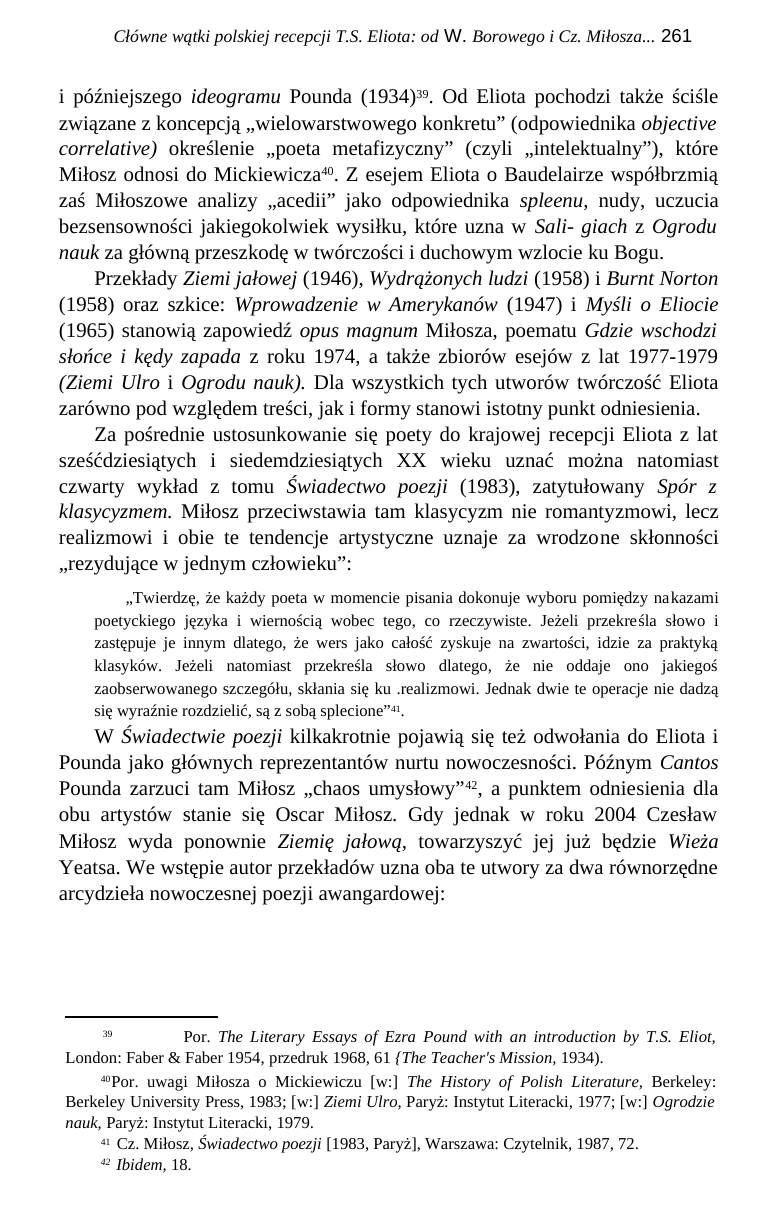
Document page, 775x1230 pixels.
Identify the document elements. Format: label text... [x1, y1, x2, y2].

text Przekłady Ziemi jałowej (1946), Wydrążonych ludzi (1958) i Burnt Norton (1958) oraz szkice: Wprowadzenie w Amerykanów (1947) i Myśli o Eliocie (1965) stanowią zapowiedź opus magnum Miłosza, poematu Gdzie wschodzi słońce i kędy zapada z roku 1974, a także zbiorów esejów z lat 1977-1979 (Ziemi Ulro i Ogrodu nauk). Dla wszystkich tych utwo­rów twórczość Eliota zarówno pod względem treści, jak i formy stanowi istotny punkt odniesienia. [59, 266, 719, 420]
text 39 Por. The Literary Essays of Ezra Pound with an introduction by T.S. Eliot, London: Faber & Faber 1954, przedruk 1968, 61 {The Teacher's Mission, 1934). [65, 1027, 716, 1067]
text 40 Por. uwagi Miłosza o Mickiewiczu [w:] The History of Polish Literature, Berkeley: Berkeley University Press, 1983; [w:] Ziemi Ulro, Paryż: Instytut Literacki, 1977; [w:] Ogrodzie nauk, Paryż: Instytut Literacki, 1979. [65, 1071, 716, 1132]
text Za pośrednie ustosunkowanie się poety do krajowej recepcji Eliota z lat sześćdziesiątych i siedemdziesiątych XX wieku uznać można nato­miast czwarty wykład z tomu Świadectwo poezji (1983), zatytułowany Spór z klasycyzmem. Miłosz przeciwstawia tam klasycyzm nie romanty­zmowi, lecz realizmowi i obie te tendencje artystyczne uznaje za wrodzo­ne skłonności „rezydujące w jednym człowieku”: [59, 422, 719, 575]
text Cłówne wątki polskiej recepcji T.S. Eliota: od W. Borowego i Cz. Miłosza... 261 [113, 25, 714, 47]
text „Twierdzę, że każdy poeta w momencie pisania dokonuje wyboru pomiędzy na­kazami poetyckiego języka i wiernością wobec tego, co rzeczywiste. Jeżeli przekre­śla słowo i zastępuje je innym dlatego, że wers jako całość zyskuje na zwartości, idzie za praktyką klasyków. Jeżeli natomiast przekreśla słowo dlatego, że nie oddaje ono jakiegoś zaobserwowanego szczegółu, skłania się ku .realizmowi. Jednak dwie te operacje nie dadzą się wyraźnie rozdzielić, są z sobą splecione”41. [94, 588, 719, 720]
text i późniejszego ideogramu Pounda (1934)39. Od Eliota pochodzi także ściśle związane z koncepcją „wielowarstwowego konkretu” (odpowiednika ob­jective correlative) określenie „poeta metafizyczny” (czyli „intelektualny”), które Miłosz odnosi do Mickiewicza40. Z esejem Eliota o Baudelairze współbrzmią zaś Miłoszowe analizy „acedii” jako odpowiednika spleenu, nudy, uczucia bezsensowności jakiegokolwiek wysiłku, które uzna w Sali- giach z Ogrodu nauk za główną przeszkodę w twórczości i duchowym wzlocie ku Bogu. [59, 84, 719, 264]
text 42 Ibidem, 18. [65, 1154, 716, 1174]
text W Świadectwie poezji kilkakrotnie pojawią się też odwołania do Eliota i Pounda jako głównych reprezentantów nurtu nowoczesności. Późnym Cantos Pounda zarzuci tam Miłosz „chaos umysłowy”42, a punktem odnie­sienia dla obu artystów stanie się Oscar Miłosz. Gdy jednak w roku 2004 Czesław Miłosz wyda ponownie Ziemię jałową, towarzyszyć jej już będzie Wieża Yeatsa. We wstępie autor przekładów uzna oba te utwory za dwa równorzędne arcydzieła nowoczesnej poezji awangardowej: [59, 724, 719, 905]
text 41 Cz. Miłosz, Świadectwo poezji [1983, Paryż], Warszawa: Czytelnik, 1987, 72. [65, 1134, 716, 1153]
